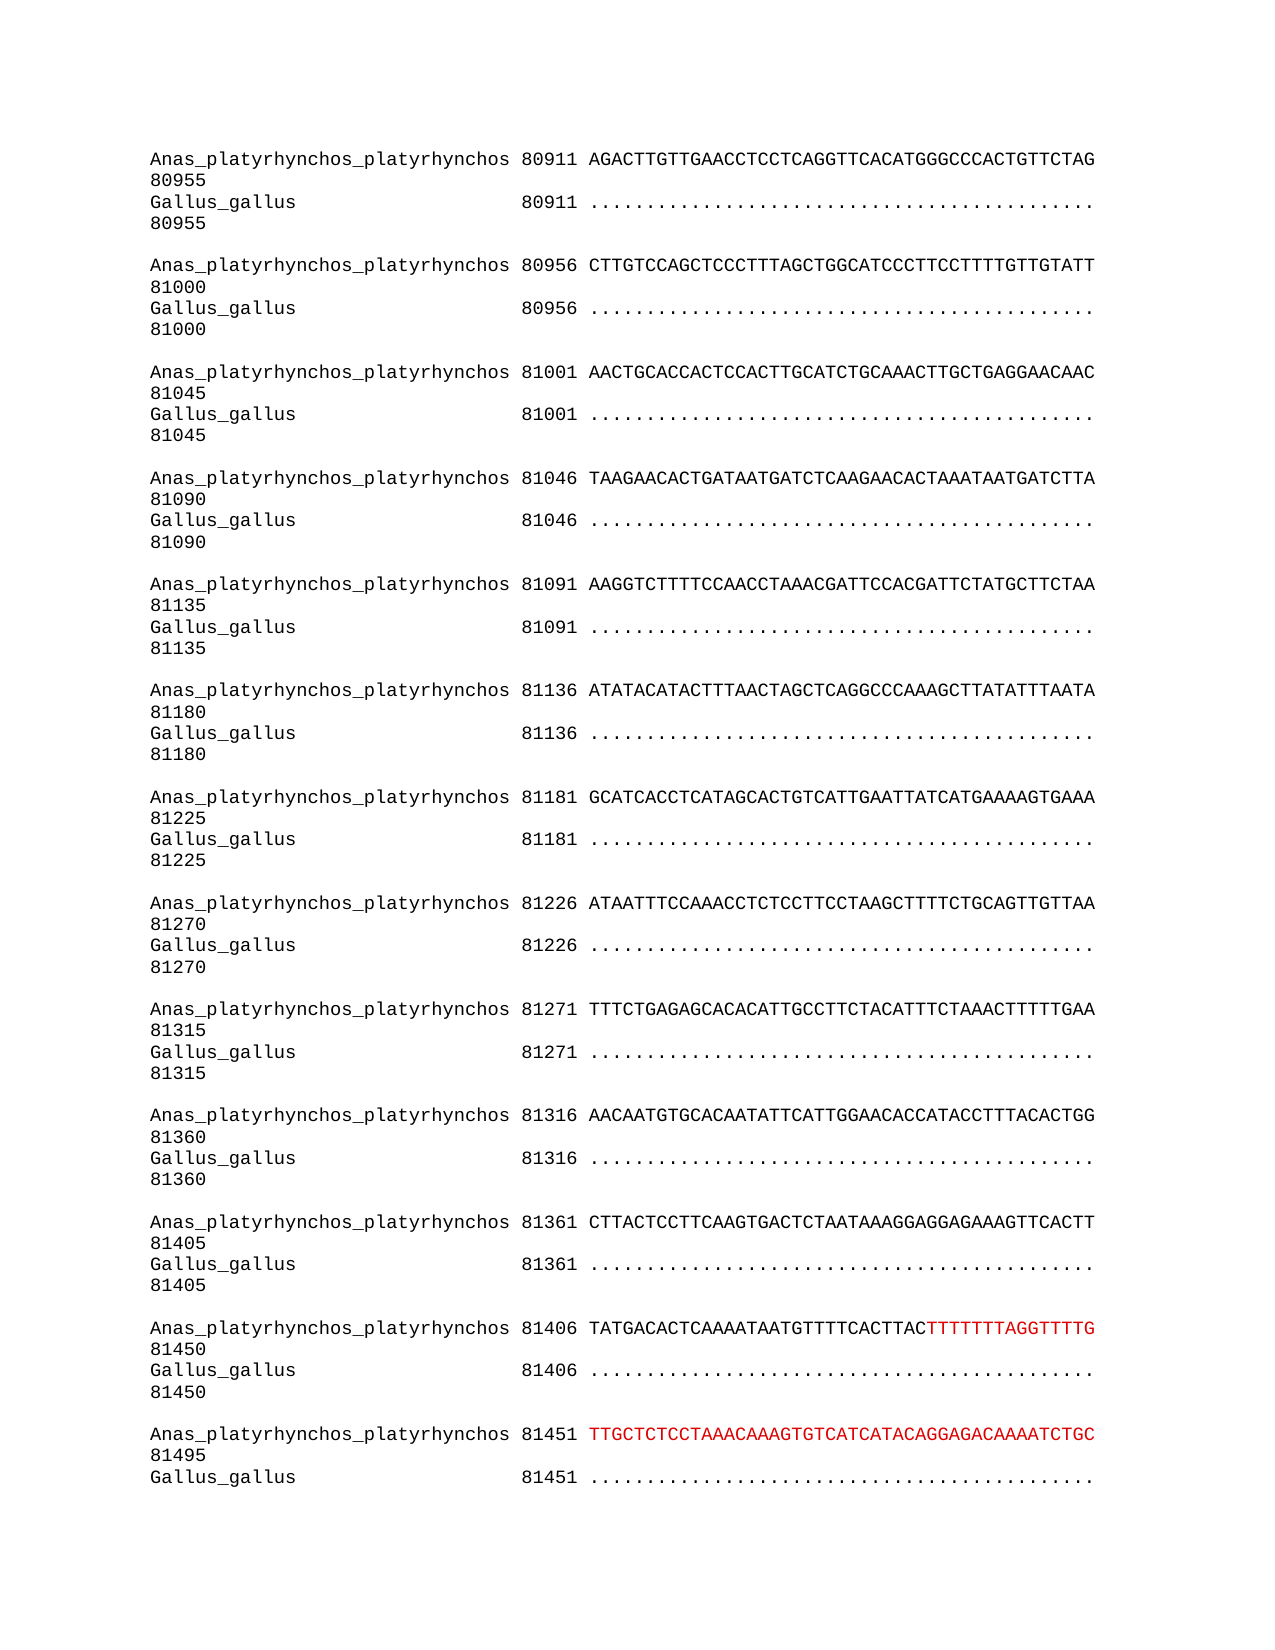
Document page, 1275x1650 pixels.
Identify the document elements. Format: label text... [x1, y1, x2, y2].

text Anas_platyrhynchos_platyrhynchos 81406 TATGACACTCAAAATAATGTTTTCACTTACTTTTTTTAGGTTTTG 81450 [150, 1319, 1125, 1361]
text Anas_platyrhynchos_platyrhynchos 81271 TTTCTGAGAGCACACATTGCCTTCTACATTTCTAAACTTTTTGAA 81315 [150, 1000, 1125, 1042]
text Gallus_gallus 81406 ............................................. 81450 [150, 1361, 1125, 1404]
text Gallus_gallus 81226 ............................................. 81270 [150, 936, 1125, 979]
text Gallus_gallus 81001 ............................................. 81045 [150, 405, 1125, 447]
text Gallus_gallus 81091 ............................................. 81135 [150, 617, 1125, 660]
text Anas_platyrhynchos_platyrhynchos 81136 ATATACATACTTTAACTAGCTCAGGCCCAAAGCTTATATTTAATA 81180 [150, 681, 1125, 724]
text Anas_platyrhynchos_platyrhynchos 81361 CTTACTCCTTCAAGTGACTCTAATAAAGGAGGAGAAAGTTCACTT 81405 [150, 1212, 1125, 1255]
text Anas_platyrhynchos_platyrhynchos 80956 CTTGTCCAGCTCCCTTTAGCTGGCATCCCTTCCTTTTGTTGTATT 81000 [150, 256, 1125, 299]
text Anas_platyrhynchos_platyrhynchos 81226 ATAATTTCCAAACCTCTCCTTCCTAAGCTTTTCTGCAGTTGTTAA 81270 [150, 894, 1125, 936]
text Gallus_gallus 80956 ............................................. 81000 [150, 299, 1125, 341]
text Gallus_gallus 81136 ............................................. 81180 [150, 724, 1125, 766]
text Anas_platyrhynchos_platyrhynchos 81046 TAAGAACACTGATAATGATCTCAAGAACACTAAATAATGATCTTA 81090 [150, 469, 1125, 511]
text Anas_platyrhynchos_platyrhynchos 81316 AACAATGTGCACAATATTCATTGGAACACCATACCTTTACACTGG 81360 [150, 1106, 1125, 1149]
text Gallus_gallus 81046 ............................................. 81090 [150, 511, 1125, 554]
text Gallus_gallus 81271 ............................................. 81315 [150, 1042, 1125, 1085]
text Anas_platyrhynchos_platyrhynchos 81181 GCATCACCTCATAGCACTGTCATTGAATTATCATGAAAAGTGAAA 81225 [150, 787, 1125, 830]
text Anas_platyrhynchos_platyrhynchos 81091 AAGGTCTTTTCCAACCTAAACGATTCCACGATTCTATGCTTCTAA 81135 [150, 575, 1125, 617]
text Anas_platyrhynchos_platyrhynchos 81001 AACTGCACCACTCCACTTGCATCTGCAAACTTGCTGAGGAACAAC 81045 [150, 362, 1125, 405]
text Anas_platyrhynchos_platyrhynchos 80911 AGACTTGTTGAACCTCCTCAGGTTCACATGGGCCCACTGTTCTAG 80955 [150, 150, 1125, 192]
text Gallus_gallus 81316 ............................................. 81360 [150, 1149, 1125, 1191]
text Anas_platyrhynchos_platyrhynchos 81451 TTGCTCTCCTAAACAAAGTGTCATCATACAGGAGACAAAATCTGC 81495 [150, 1425, 1125, 1467]
text Gallus_gallus 81361 ............................................. 81405 [150, 1255, 1125, 1297]
text Gallus_gallus 81181 ............................................. 81225 [150, 830, 1125, 872]
text Gallus_gallus 80911 ............................................. 80955 [150, 192, 1125, 235]
text Gallus_gallus 81451 ............................................. [150, 1467, 1125, 1489]
